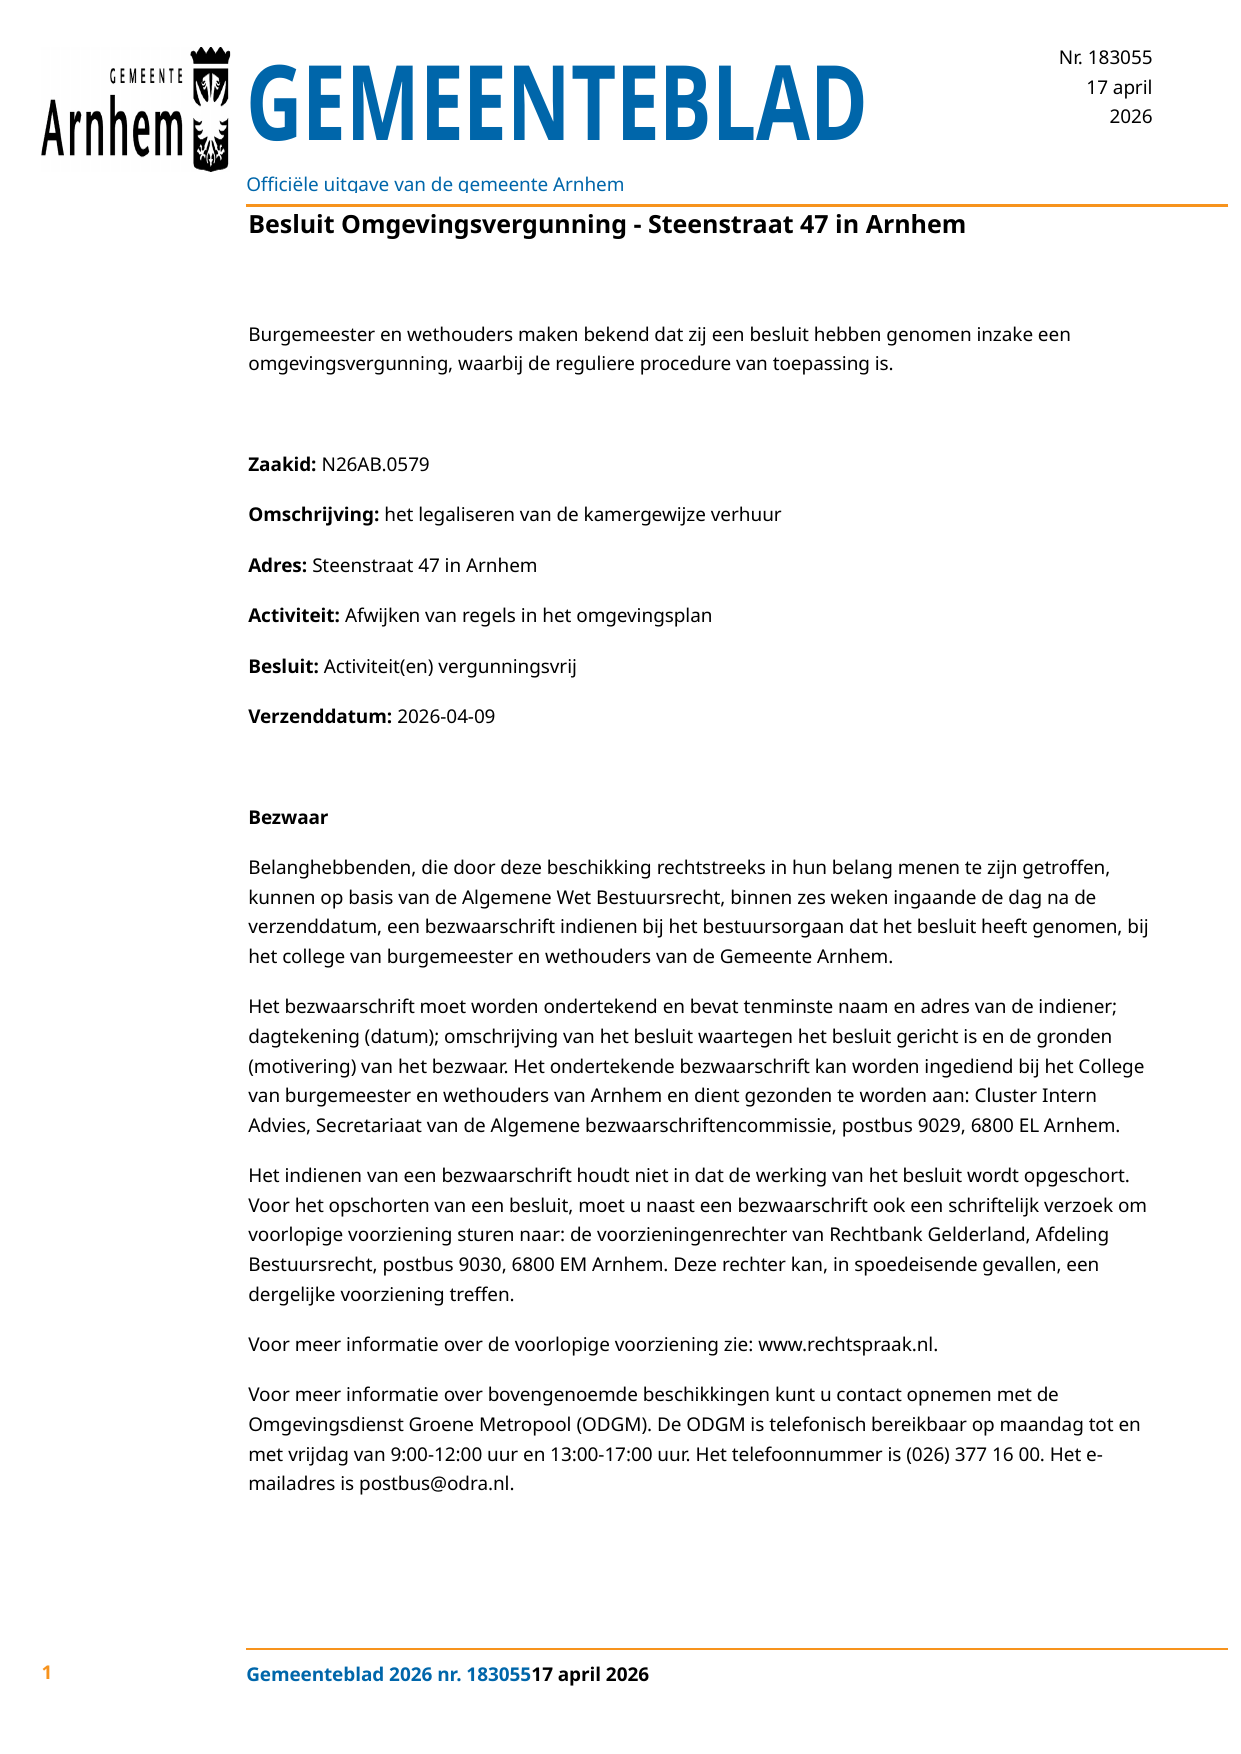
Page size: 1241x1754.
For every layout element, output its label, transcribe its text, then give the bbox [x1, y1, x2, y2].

text Het indienen van een bezwaarschrift houdt niet in dat de werking van het besluit wordt opgeschort. Voor het opschorten van een besluit, moet u naast een bezwaarschrift ook een schriftelijk verzoek om voorlopige voorziening sturen naar: de voorzieningenrechter van Rechtbank Gelderland, Afdeling Bestuursrecht, postbus 9030, 6800 EM Arnhem. Deze rechter kan, in spoedeisende gevallen, een dergelijke voorziening treffen. [248, 1162, 1152, 1306]
text Voor meer informatie over de voorlopige voorziening zie: www.rechtspraak.nl. [248, 1331, 1152, 1357]
text Besluit: Activiteit(en) vergunningsvrij [248, 653, 1152, 678]
text Besluit Omgevingsvergunning - Steenstraat 47 in Arnhem [248, 207, 1152, 241]
picture [41, 47, 231, 172]
text Burgemeester en wethouders maken bekend dat zij een besluit hebben genomen inzake een omgevingsvergunning, waarbij de reguliere procedure van toepassing is. [248, 321, 1152, 376]
text Adres: Steenstraat 47 in Arnhem [248, 552, 1152, 578]
text Omschrijving: het legaliseren van de kamergewijze verhuur [248, 502, 1152, 527]
text Zaakid: N26AB.0579 [248, 451, 1152, 477]
text Belanghebbenden, die door deze beschikking rechtstreeks in hun belang menen te zijn getroffen, kunnen op basis van de Algemene Wet Bestuursrecht, binnen zes weken ingaande de dag na de verzenddatum, een bezwaarschrift indienen bij het bestuursorgaan dat het besluit heeft genomen, bij het college van burgemeester en wethouders van de Gemeente Arnhem. [248, 854, 1152, 969]
text Voor meer informatie over bovengenoemde beschikkingen kunt u contact opnemen met de Omgevingsdienst Groene Metropool (ODGM). De ODGM is telefonisch bereikbaar op maandag tot en met vrijdag van 9:00-12:00 uur en 13:00-17:00 uur. Het telefoonnummer is (026) 377 16 00. Het e-mailadres is postbus@odra.nl. [248, 1382, 1152, 1496]
text Verzenddatum: 2026-04-09 [248, 703, 1152, 729]
text Activiteit: Afwijken van regels in het omgevingsplan [248, 602, 1152, 628]
text Bezwaar [248, 804, 1152, 830]
text Het bezwaarschrift moet worden ondertekend en bevat tenminste naam en adres van de indiener; dagtekening (datum); omschrijving van het besluit waartegen het besluit gericht is en de gronden (motivering) van het bezwaar. Het ondertekende bezwaarschrift kan worden ingediend bij het College van burgemeester en wethouders van Arnhem en dient gezonden te worden aan: Cluster Intern Advies, Secretariaat van de Algemene bezwaarschriftencommissie, postbus 9029, 6800 EL Arnhem. [248, 994, 1152, 1138]
